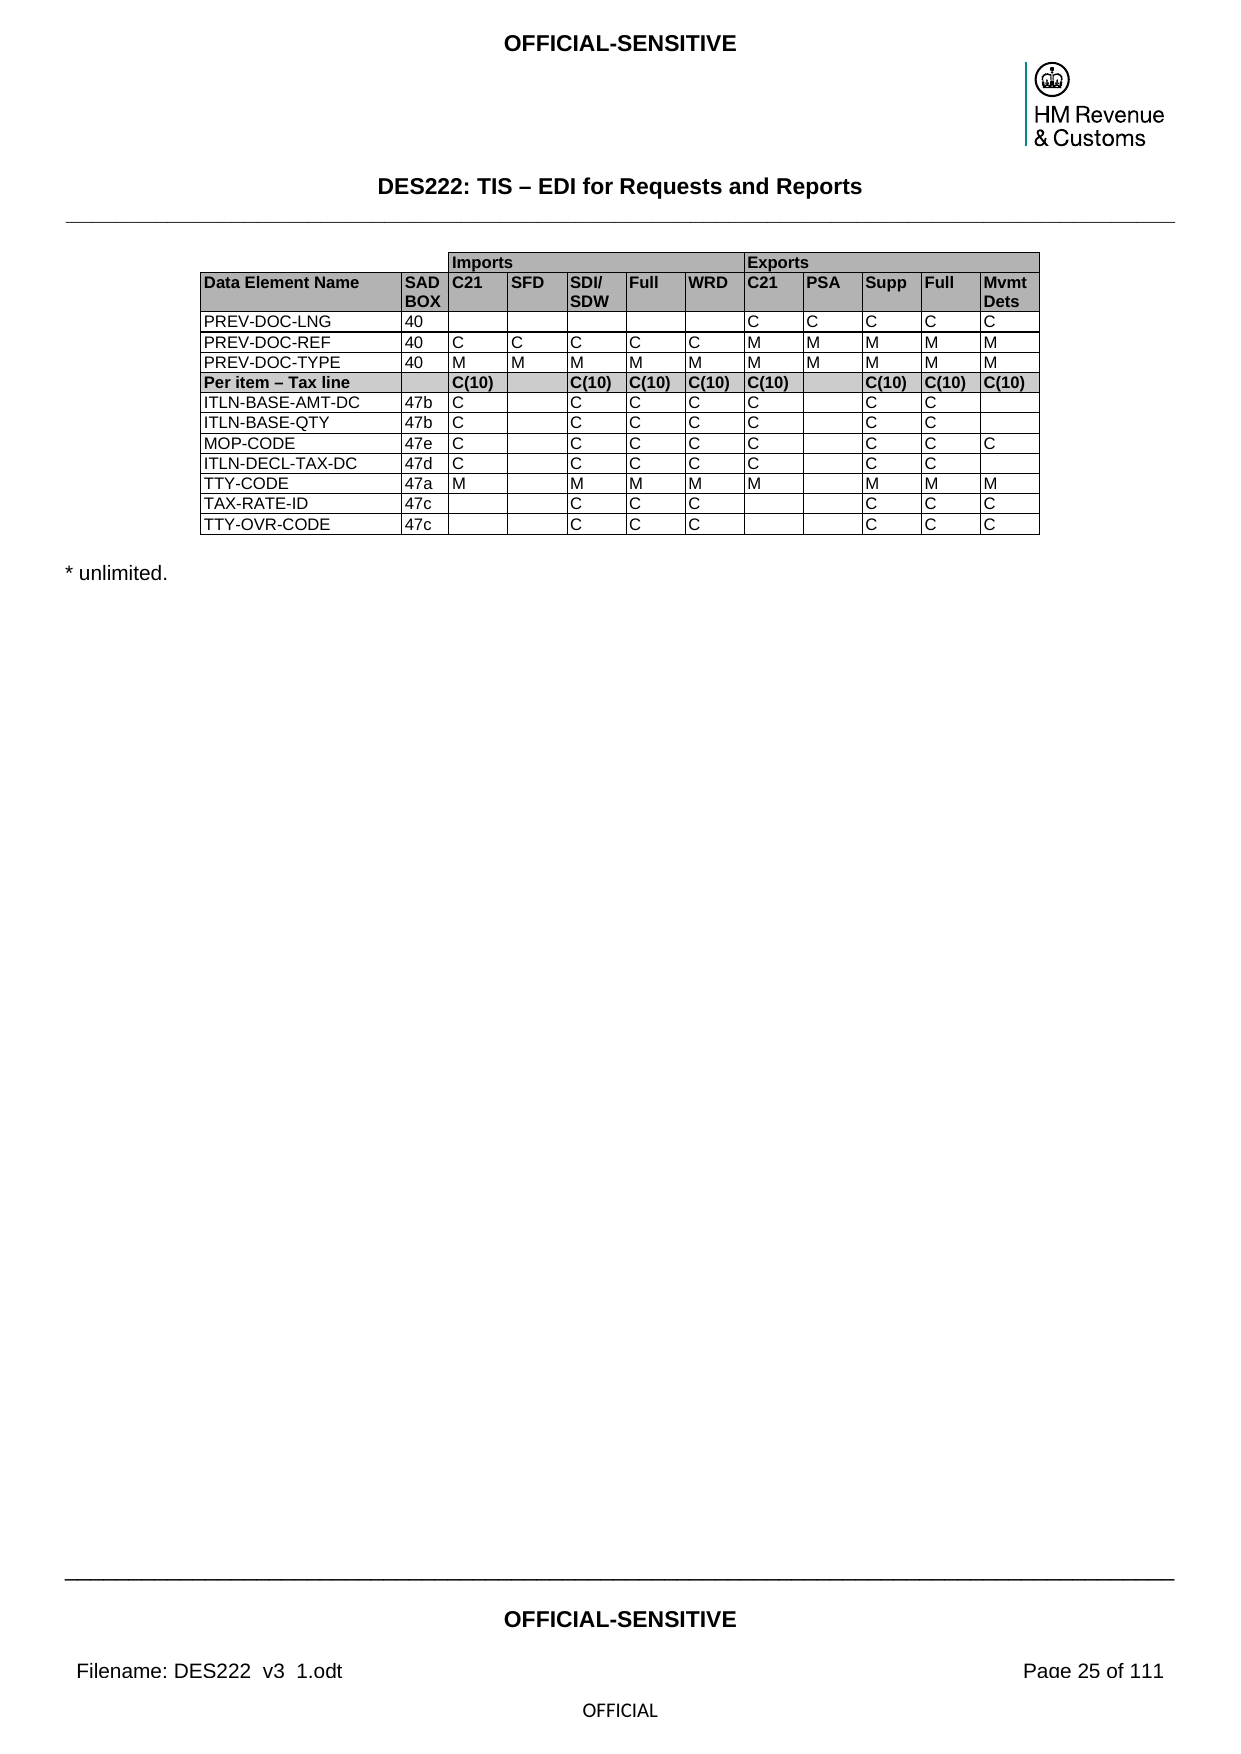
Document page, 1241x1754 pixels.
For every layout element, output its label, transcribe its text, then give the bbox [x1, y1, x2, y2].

table_cell C [568, 393, 626, 412]
table_cell M [627, 474, 685, 493]
table_cell [804, 393, 862, 412]
table_cell Per item – Tax line [201, 373, 401, 392]
table_cell [449, 514, 507, 533]
table_cell C [449, 454, 507, 473]
table_cell C [508, 333, 567, 352]
table_cell C [686, 333, 744, 352]
table_cell WRD [686, 273, 744, 311]
table_cell M [745, 333, 803, 352]
table_cell C [686, 514, 744, 533]
table_cell C(10) [627, 373, 685, 392]
table_cell C [745, 454, 803, 473]
table_cell C [627, 393, 685, 412]
table_cell M [686, 474, 744, 493]
table_cell [508, 373, 567, 392]
table_cell [449, 312, 507, 331]
table_cell 40 [402, 333, 448, 352]
table_cell TTY-CODE [201, 474, 401, 493]
table_cell [804, 454, 862, 473]
table_header Exports [745, 253, 1039, 272]
table_cell [508, 454, 567, 473]
table_cell C [686, 413, 744, 432]
table_cell SAD BOX [402, 273, 448, 311]
table_cell [804, 494, 862, 513]
table_cell C [804, 312, 862, 331]
table_cell C [922, 434, 980, 453]
table_cell C21 [449, 273, 507, 311]
table_cell C [686, 494, 744, 513]
table_cell M [863, 474, 921, 493]
table_cell [804, 474, 862, 493]
table_cell C [745, 413, 803, 432]
table_cell C [863, 434, 921, 453]
table_cell 40 [402, 353, 448, 372]
table_cell [568, 312, 626, 331]
table_cell 47a [402, 474, 448, 493]
table_cell M [686, 353, 744, 372]
table_cell C [686, 454, 744, 473]
table_cell M [568, 353, 626, 372]
table_cell [449, 494, 507, 513]
table_cell [508, 514, 567, 533]
table_cell [981, 413, 1039, 432]
table_cell M [449, 353, 507, 372]
table_cell C [686, 434, 744, 453]
table_cell C(10) [568, 373, 626, 392]
table_cell C(10) [745, 373, 803, 392]
table_cell C [981, 434, 1039, 453]
table_cell [627, 312, 685, 331]
table_cell PREV-DOC-TYPE [201, 353, 401, 372]
table_cell 47b [402, 393, 448, 412]
table_cell C [863, 393, 921, 412]
table_cell 47c [402, 514, 448, 533]
table_cell [804, 413, 862, 432]
table_cell SDI/ SDW [568, 273, 626, 311]
table_cell 47b [402, 413, 448, 432]
table_cell [508, 494, 567, 513]
table_cell C21 [745, 273, 803, 311]
table_cell TAX-RATE-ID [201, 494, 401, 513]
table_cell Supp [863, 273, 921, 311]
table_cell [508, 434, 567, 453]
table_cell C [863, 514, 921, 533]
table_cell C [627, 333, 685, 352]
table_cell 47c [402, 494, 448, 513]
table_cell [804, 514, 862, 533]
table_cell ITLN-DECL-TAX-DC [201, 454, 401, 473]
table_cell C [922, 514, 980, 533]
table_cell C [568, 494, 626, 513]
table_cell C [627, 494, 685, 513]
table_cell M [922, 474, 980, 493]
table_cell M [863, 353, 921, 372]
table_cell [745, 494, 803, 513]
table_cell [402, 373, 448, 392]
table_cell M [981, 333, 1039, 352]
text * unlimited. [65, 561, 1175, 585]
table_cell Data Element Name [201, 273, 401, 311]
table_cell [508, 474, 567, 493]
table_cell 47d [402, 454, 448, 473]
table_cell 47e [402, 434, 448, 453]
table_cell [508, 312, 567, 331]
table_cell C [627, 434, 685, 453]
table_cell C [449, 413, 507, 432]
table_cell C [863, 413, 921, 432]
table_cell Full [627, 273, 685, 311]
table_cell [981, 393, 1039, 412]
table_cell M [804, 333, 862, 352]
table_cell M [745, 353, 803, 372]
table_cell M [508, 353, 567, 372]
table_cell C [981, 494, 1039, 513]
table_cell C(10) [863, 373, 921, 392]
table_cell M [863, 333, 921, 352]
table_header [201, 252, 402, 272]
table_cell [804, 373, 862, 392]
table_cell ITLN-BASE-QTY [201, 413, 401, 432]
table_cell C [686, 393, 744, 412]
table_cell C [745, 393, 803, 412]
table_cell M [745, 474, 803, 493]
table_cell C [863, 312, 921, 331]
table_cell C(10) [686, 373, 744, 392]
table_cell C [568, 434, 626, 453]
table_cell M [981, 474, 1039, 493]
table_cell SFD [508, 273, 567, 311]
table_cell C [981, 514, 1039, 533]
table_cell [981, 454, 1039, 473]
table_cell Full [922, 273, 980, 311]
table_cell [804, 434, 862, 453]
table_cell M [449, 474, 507, 493]
table_cell C [627, 413, 685, 432]
table_cell C [568, 514, 626, 533]
table_cell C [922, 494, 980, 513]
table_cell C [745, 434, 803, 453]
table_cell C [568, 454, 626, 473]
table_cell M [981, 353, 1039, 372]
table_cell [508, 393, 567, 412]
table_cell C [863, 494, 921, 513]
table_cell C [627, 454, 685, 473]
table_cell PREV-DOC-REF [201, 333, 401, 352]
table_header Imports [449, 253, 744, 272]
table_cell C [981, 312, 1039, 331]
table_cell M [804, 353, 862, 372]
table_cell Mvmt Dets [981, 273, 1039, 311]
table_cell C [449, 434, 507, 453]
table_cell [686, 312, 744, 331]
table_cell C [568, 413, 626, 432]
table_cell TTY-OVR-CODE [201, 514, 401, 533]
table_cell C [745, 312, 803, 331]
table_cell M [568, 474, 626, 493]
table_cell [745, 514, 803, 533]
table_cell C [922, 312, 980, 331]
table_cell [508, 413, 567, 432]
table_cell C [627, 514, 685, 533]
table_cell MOP-CODE [201, 434, 401, 453]
table_cell C [922, 454, 980, 473]
table_cell M [922, 353, 980, 372]
table_cell C(10) [981, 373, 1039, 392]
table_cell C [449, 393, 507, 412]
table_cell C [922, 393, 980, 412]
table_cell C(10) [922, 373, 980, 392]
table_cell M [922, 333, 980, 352]
table_cell C(10) [449, 373, 507, 392]
table_cell M [627, 353, 685, 372]
table_cell PSA [804, 273, 862, 311]
table_header [402, 252, 448, 272]
table_cell C [449, 333, 507, 352]
table_cell C [568, 333, 626, 352]
table_cell C [922, 413, 980, 432]
table_cell PREV-DOC-LNG [201, 312, 401, 331]
table_cell C [863, 454, 921, 473]
table_cell ITLN-BASE-AMT-DC [201, 393, 401, 412]
table_cell 40 [402, 312, 448, 331]
